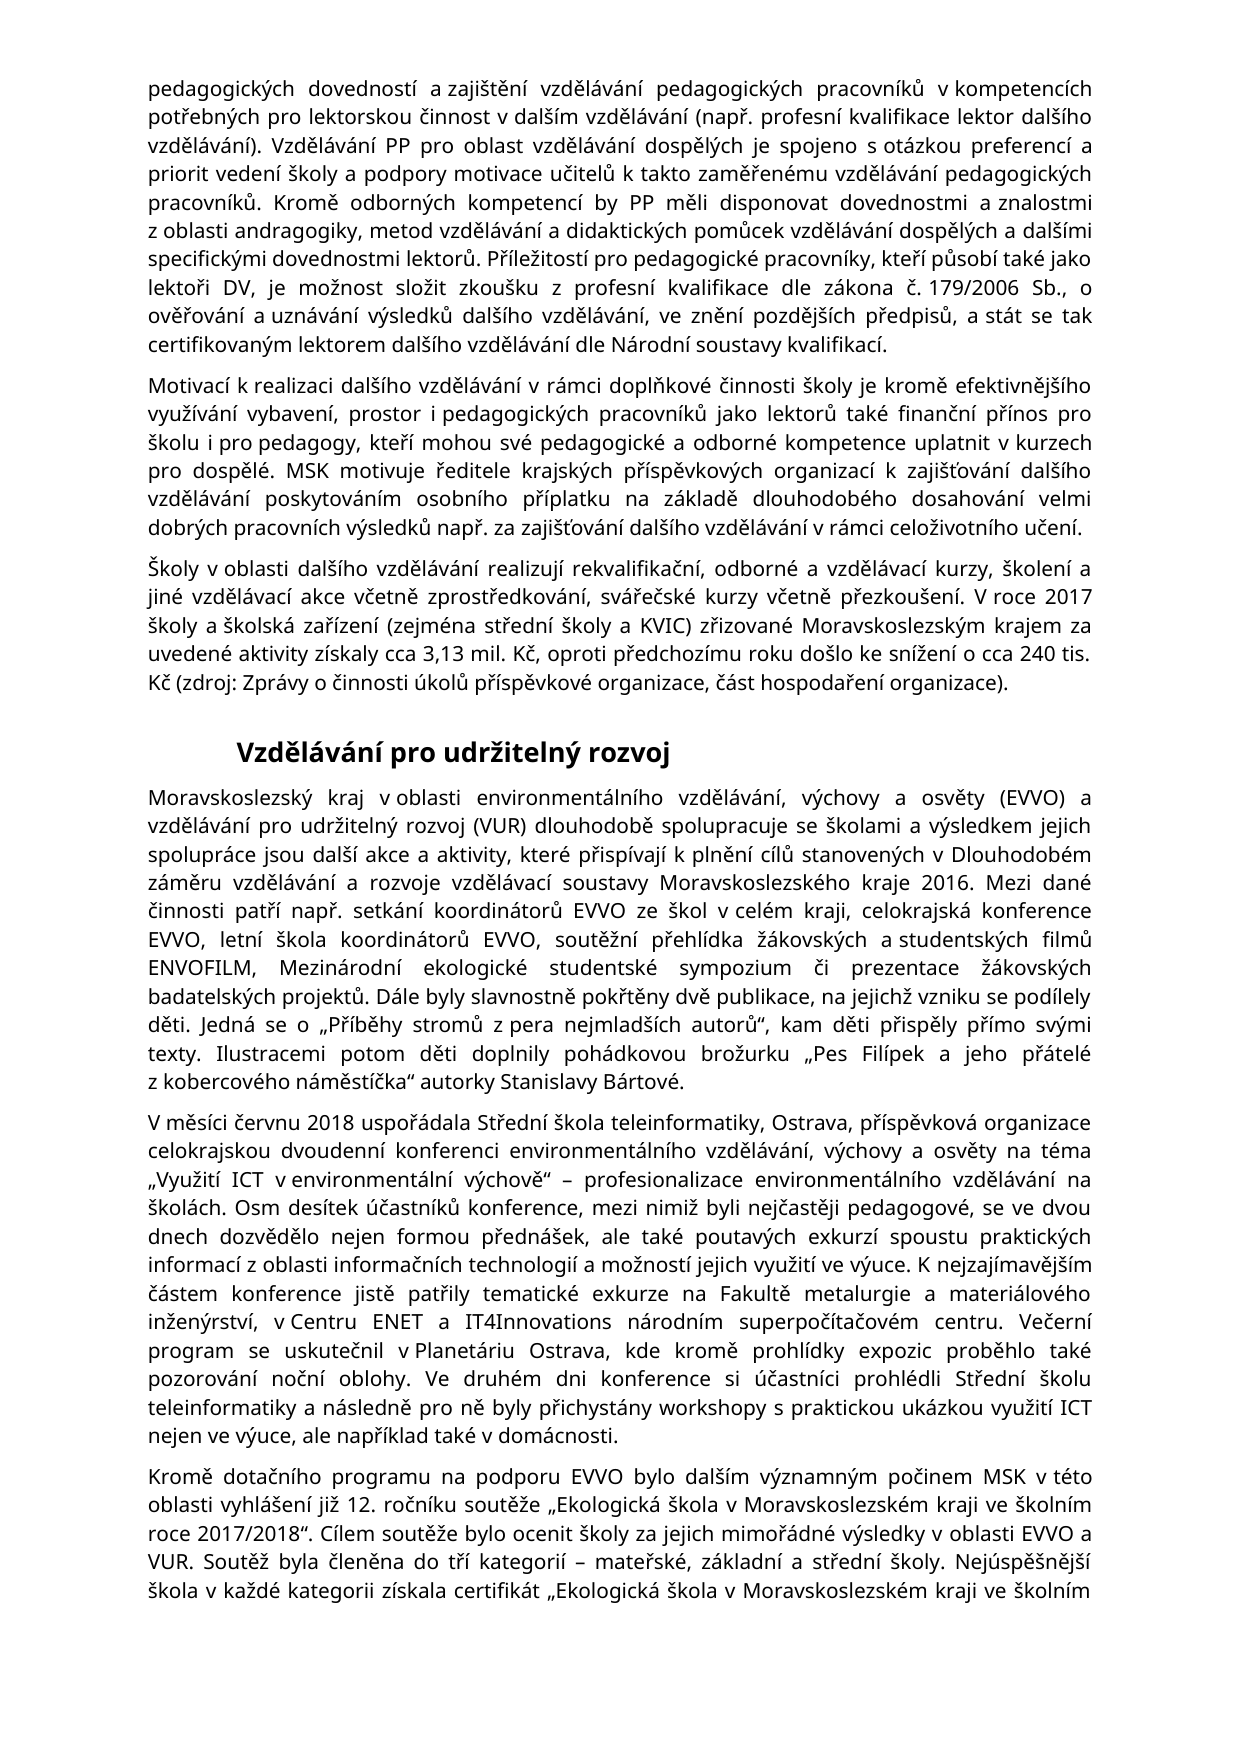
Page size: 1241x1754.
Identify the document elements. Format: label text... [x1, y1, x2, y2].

text V měsíci červnu 2018 uspořádala Střední škola teleinformatiky, Ostrava, příspěvková organizace celokrajskou dvoudenní konferenci environmentálního vzdělávání, výchovy a osvěty na téma „Využití ICT v environmentální výchově“ – profesionalizace environmentálního vzdělávání na školách. Osm desítek účastníků konference, mezi nimiž byli nejčastěji pedagogové, se ve dvou dnech dozvědělo nejen formou přednášek, ale také poutavých exkurzí spoustu praktických informací z oblasti informačních technologií a možností jejich využití ve výuce. K nejzajímavějším částem konference jistě patřily tematické exkurze na Fakultě metalurgie a materiálového inženýrství, v Centru ENET a IT4Innovations národním superpočítačovém centru. Večerní program se uskutečnil v Planetáriu Ostrava, kde kromě prohlídky expozic proběhlo také pozorování noční oblohy. Ve druhém dni konference si účastníci prohlédli Střední školu teleinformatiky a následně pro ně byly přichystány workshopy s praktickou ukázkou využití ICT nejen ve výuce, ale například také v domácnosti. [148, 1108, 1092, 1449]
text Kromě dotačního programu na podporu EVVO bylo dalším významným počinem MSK v této oblasti vyhlášení již 12. ročníku soutěže „Ekologická škola v Moravskoslezském kraji ve školním roce 2017/2018“. Cílem soutěže bylo ocenit školy za jejich mimořádné výsledky v oblasti EVVO a VUR. Soutěž byla členěna do tří kategorií – mateřské, základní a střední školy. Nejúspěšnější škola v každé kategorii získala certifikát „Ekologická škola v Moravskoslezském kraji ve školním [148, 1462, 1092, 1604]
text Školy v oblasti dalšího vzdělávání realizují rekvalifikační, odborné a vzdělávací kurzy, školení a jiné vzdělávací akce včetně zprostředkování, svářečské kurzy včetně přezkoušení. V roce 2017 školy a školská zařízení (zejména střední školy a KVIC) zřizované Moravskoslezským krajem za uvedené aktivity získaly cca 3,13 mil. Kč, oproti předchozímu roku došlo ke snížení o cca 240 tis. Kč (zdroj: Zprávy o činnosti úkolů příspěvkové organizace, část hospodaření organizace). [148, 554, 1092, 696]
text Moravskoslezský kraj v oblasti environmentálního vzdělávání, výchovy a osvěty (EVVO) a vzdělávání pro udržitelný rozvoj (VUR) dlouhodobě spolupracuje se školami a výsledkem jejich spolupráce jsou další akce a aktivity, které přispívají k plnění cílů stanovených v Dlouhodobém záměru vzdělávání a rozvoje vzdělávací soustavy Moravskoslezského kraje 2016. Mezi dané činnosti patří např. setkání koordinátorů EVVO ze škol v celém kraji, celokrajská konference EVVO, letní škola koordinátorů EVVO, soutěžní přehlídka žákovských a studentských filmů ENVOFILM, Mezinárodní ekologické studentské sympozium či prezentace žákovských badatelských projektů. Dále byly slavnostně pokřtěny dvě publikace, na jejichž vzniku se podílely děti. Jedná se o „Příběhy stromů z pera nejmladších autorů“, kam děti přispěly přímo svými texty. Ilustracemi potom děti doplnily pohádkovou brožurku „Pes Filípek a jeho přátelé z kobercového náměstíčka“ autorky Stanislavy Bártové. [148, 783, 1092, 1096]
text Motivací k realizaci dalšího vzdělávání v rámci doplňkové činnosti školy je kromě efektivnějšího využívání vybavení, prostor i pedagogických pracovníků jako lektorů také finanční přínos pro školu i pro pedagogy, kteří mohou své pedagogické a odborné kompetence uplatnit v kurzech pro dospělé. MSK motivuje ředitele krajských příspěvkových organizací k zajišťování dalšího vzdělávání poskytováním osobního příplatku na základě dlouhodobého dosahování velmi dobrých pracovních výsledků např. za zajišťování dalšího vzdělávání v rámci celoživotního učení. [148, 371, 1092, 541]
subtitle Vzdělávání pro udržitelný rozvoj [148, 733, 1092, 770]
text pedagogických dovedností a zajištění vzdělávání pedagogických pracovníků v kompetencích potřebných pro lektorskou činnost v dalším vzdělávání (např. profesní kvalifikace lektor dalšího vzdělávání). Vzdělávání PP pro oblast vzdělávání dospělých je spojeno s otázkou preferencí a priorit vedení školy a podpory motivace učitelů k takto zaměřenému vzdělávání pedagogických pracovníků. Kromě odborných kompetencí by PP měli disponovat dovednostmi a znalostmi z oblasti andragogiky, metod vzdělávání a didaktických pomůcek vzdělávání dospělých a dalšími specifickými dovednostmi lektorů. Příležitostí pro pedagogické pracovníky, kteří působí také jako lektoři DV, je možnost složit zkoušku z profesní kvalifikace dle zákona č. 179/2006 Sb., o ověřování a uznávání výsledků dalšího vzdělávání, ve znění pozdějších předpisů, a stát se tak certifikovaným lektorem dalšího vzdělávání dle Národní soustavy kvalifikací. [148, 74, 1092, 358]
